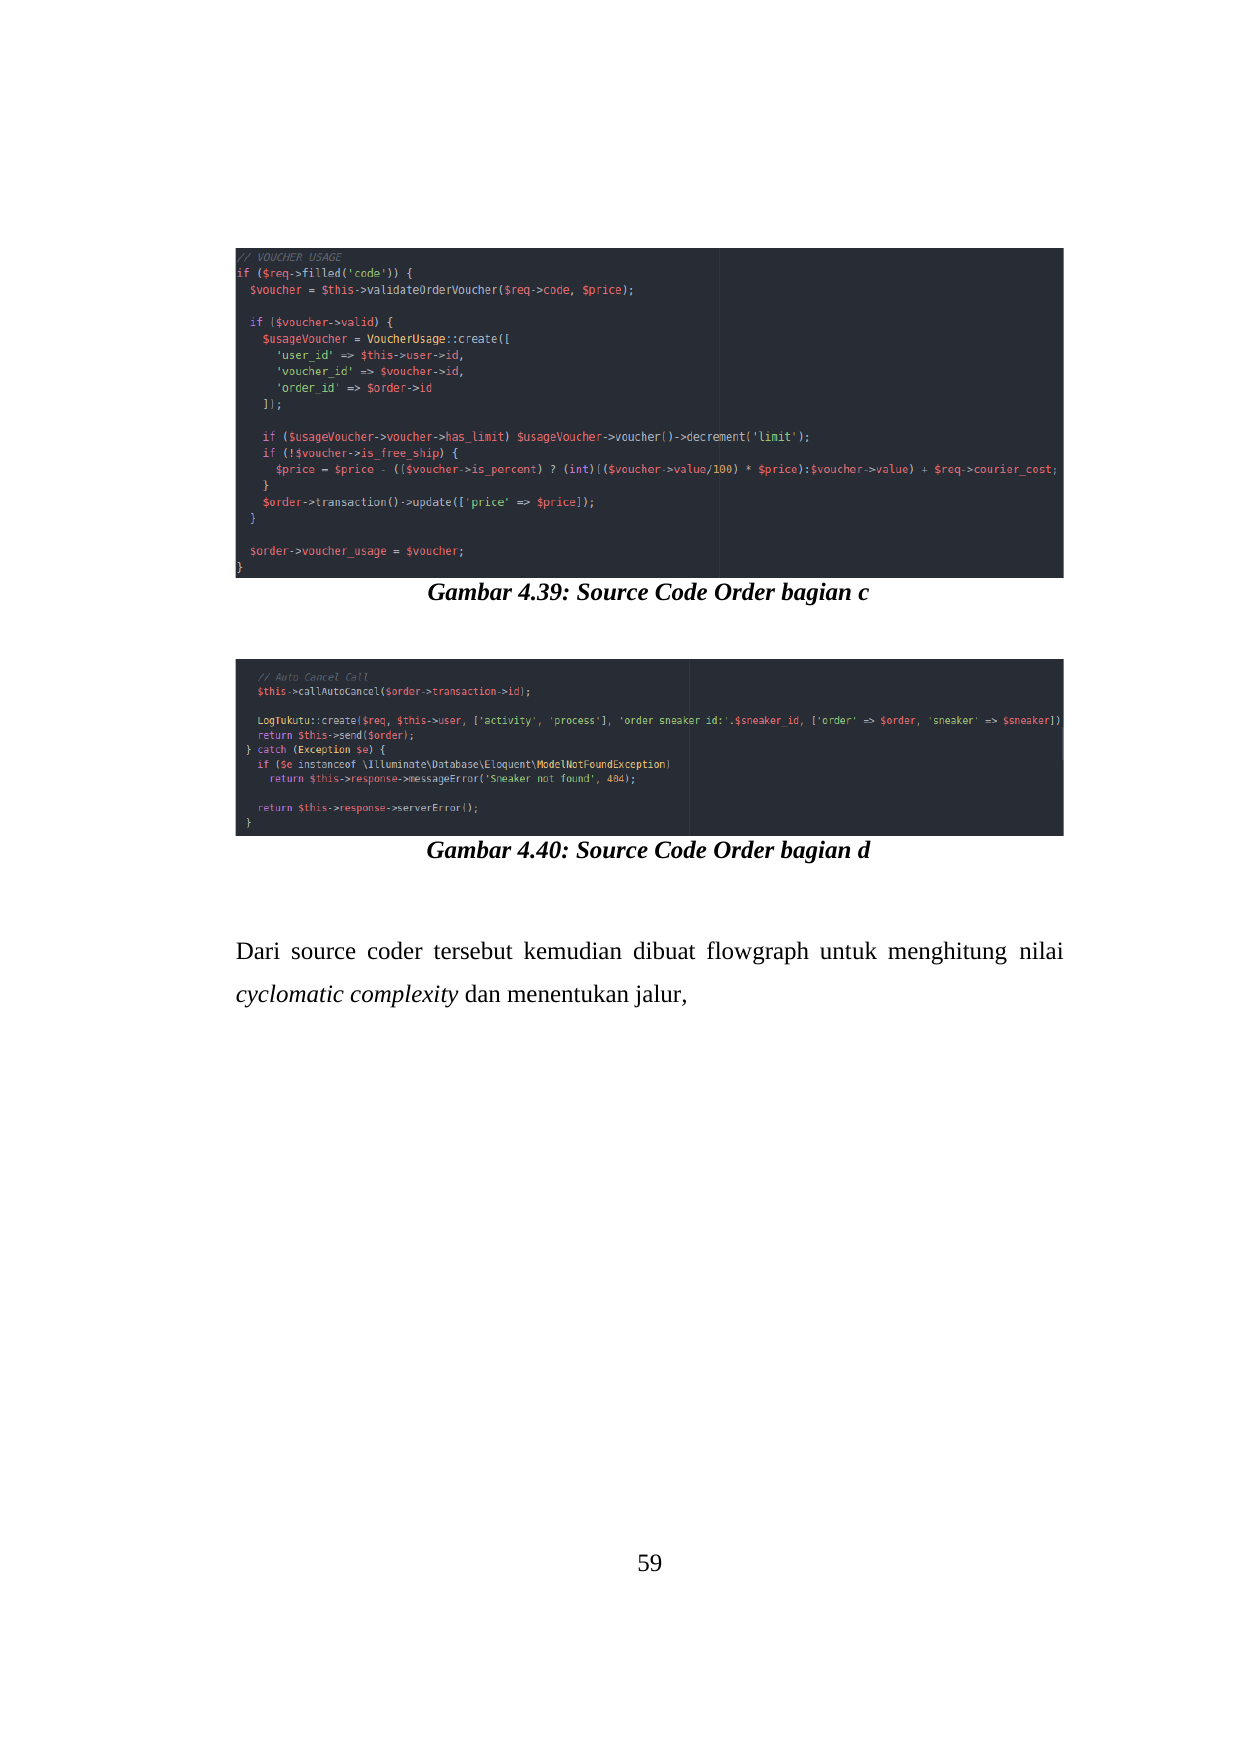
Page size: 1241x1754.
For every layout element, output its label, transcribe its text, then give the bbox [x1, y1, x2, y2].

text Dari source coder tersebut kemudian dibuat flowgraph untuk menghitung nilai cyclomatic complexity dan menentukan jalur, [236, 936, 1063, 1008]
picture [235, 248, 1064, 578]
text Gambar 4.39: Source Code Order bagian c [236, 578, 1063, 606]
text Gambar 4.40: Source Code Order bagian d [236, 836, 1063, 864]
picture [235, 659, 1064, 836]
